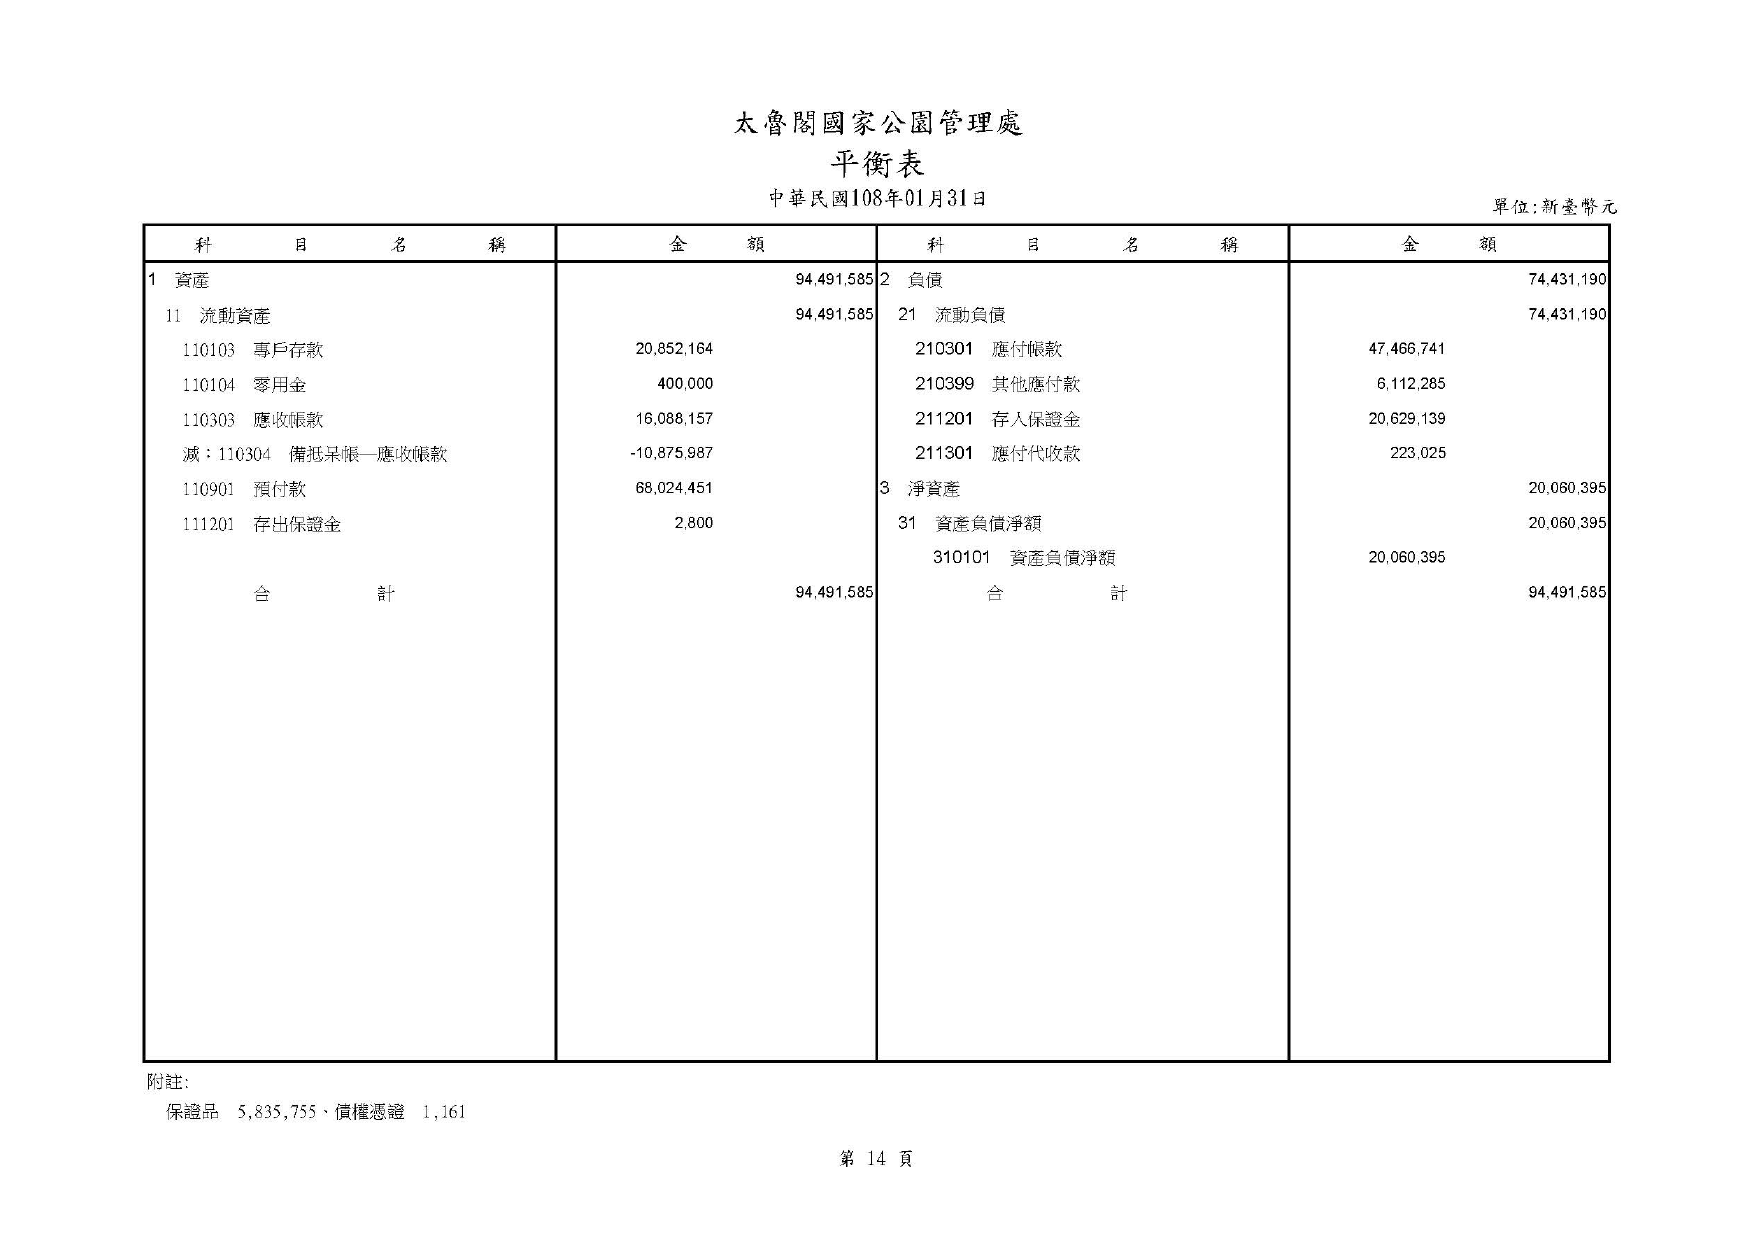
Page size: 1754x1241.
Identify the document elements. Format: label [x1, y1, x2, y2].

picture [59, 59, 1695, 1216]
